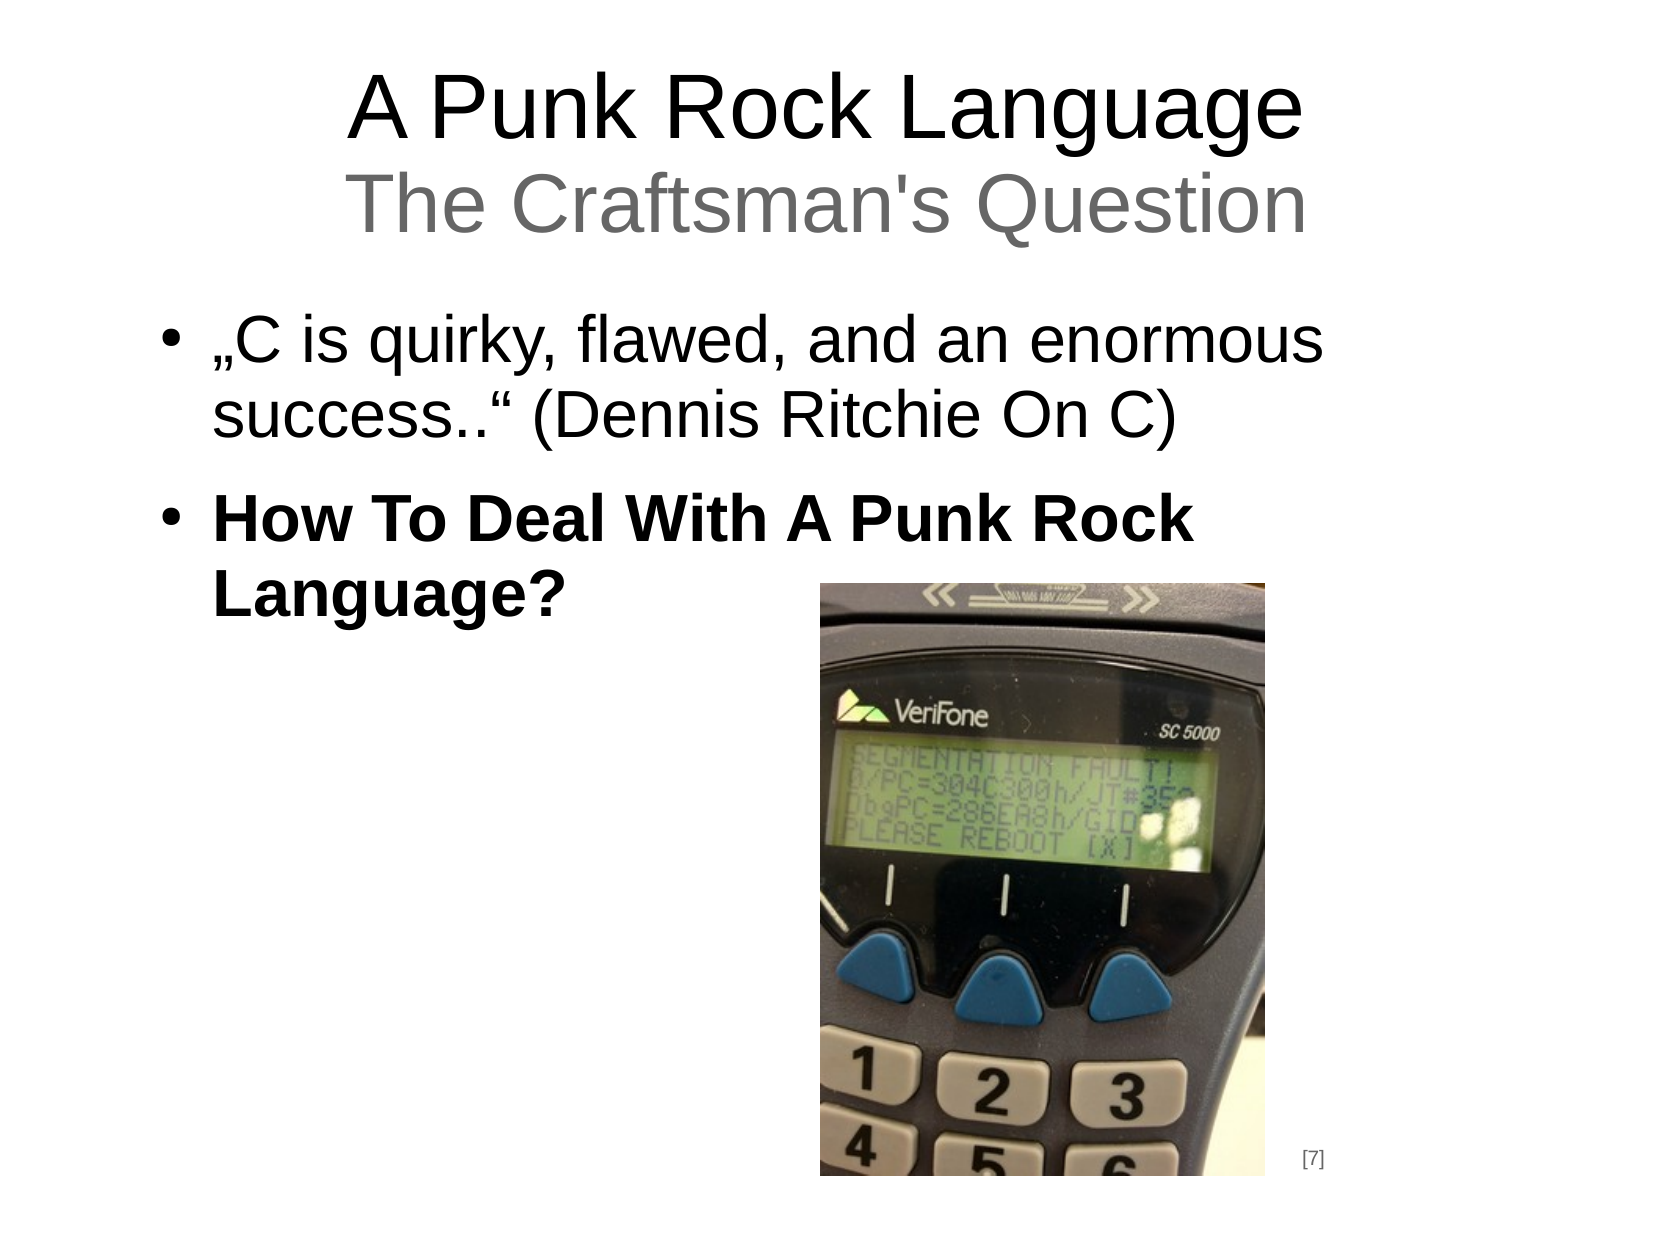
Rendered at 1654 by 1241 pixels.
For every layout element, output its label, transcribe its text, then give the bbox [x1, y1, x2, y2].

list „C is quirky, flawed, and an enormous success..“ (Dennis Ritchie On C) How To Deal With A Punk Rock Language? [141, 302, 1501, 1022]
text_box [7] [1287, 1139, 1364, 1178]
picture [820, 583, 1265, 1176]
title A Punk Rock Language The Craftsman's Question [82, 49, 1571, 257]
